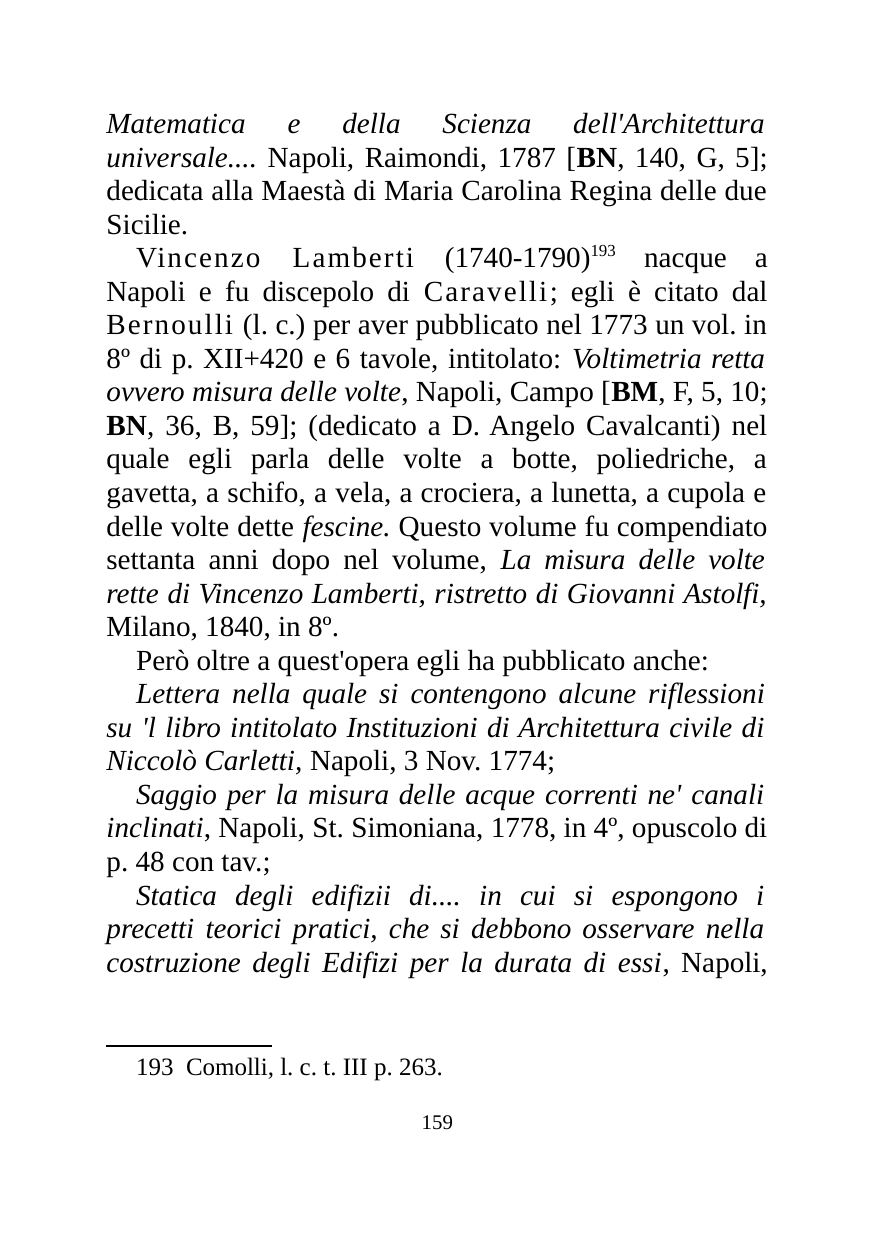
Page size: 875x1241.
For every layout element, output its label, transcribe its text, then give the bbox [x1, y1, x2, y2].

text Lettera nella quale si contengono alcune riflessioni su 'l libro intitolato Instituzioni di Architettura civile di Niccolò Carletti, Napoli, 3 Nov. 1774; [106, 676, 768, 777]
text Saggio per la misura delle acque correnti ne' canali inclinati, Napoli, St. Simoniana, 1778, in 4º, opuscolo di p. 48 con tav.; [106, 777, 768, 878]
text Però oltre a quest'opera egli ha pubblicato anche: [106, 643, 768, 676]
text Vincenzo Lamberti (1740-1790) nacque a Napoli e fu discepolo di Caravelli; egli è citato dal Bernoulli (l. c.) per aver pubblicato nel 1773 un vol. in 8º di p. XII+420 e 6 tavole, intitolato: Voltimetria retta ovvero misura delle volte, Napoli, Campo [BM, F, 5, 10; BN, 36, B, 59]; (dedicato a D. Angelo Cavalcanti) nel quale egli parla delle volte a botte, poliedriche, a gavetta, a schifo, a vela, a crociera, a lunetta, a cupola e delle volte dette fescine. Questo volume fu compendiato settanta anni dopo nel volume, La misura delle volte rette di Vincenzo Lamberti, ristretto di Giovanni Astolfi, Milano, 1840, in 8º. [106, 240, 768, 643]
text Comolli, l. c. t. III p. 263. [106, 1052, 768, 1080]
text Statica degli edifizii di.... in cui si espongono i precetti teorici pratici, che si debbono osservare nella costruzione degli Edifizi per la durata di essi, Napoli, [106, 878, 768, 978]
text Matematica e della Scienza dell'Architettura universale.... Napoli, Raimondi, 1787 [BN, 140, G, 5]; dedicata alla Maestà di Maria Carolina Regina delle due Sicilie. [106, 106, 768, 240]
